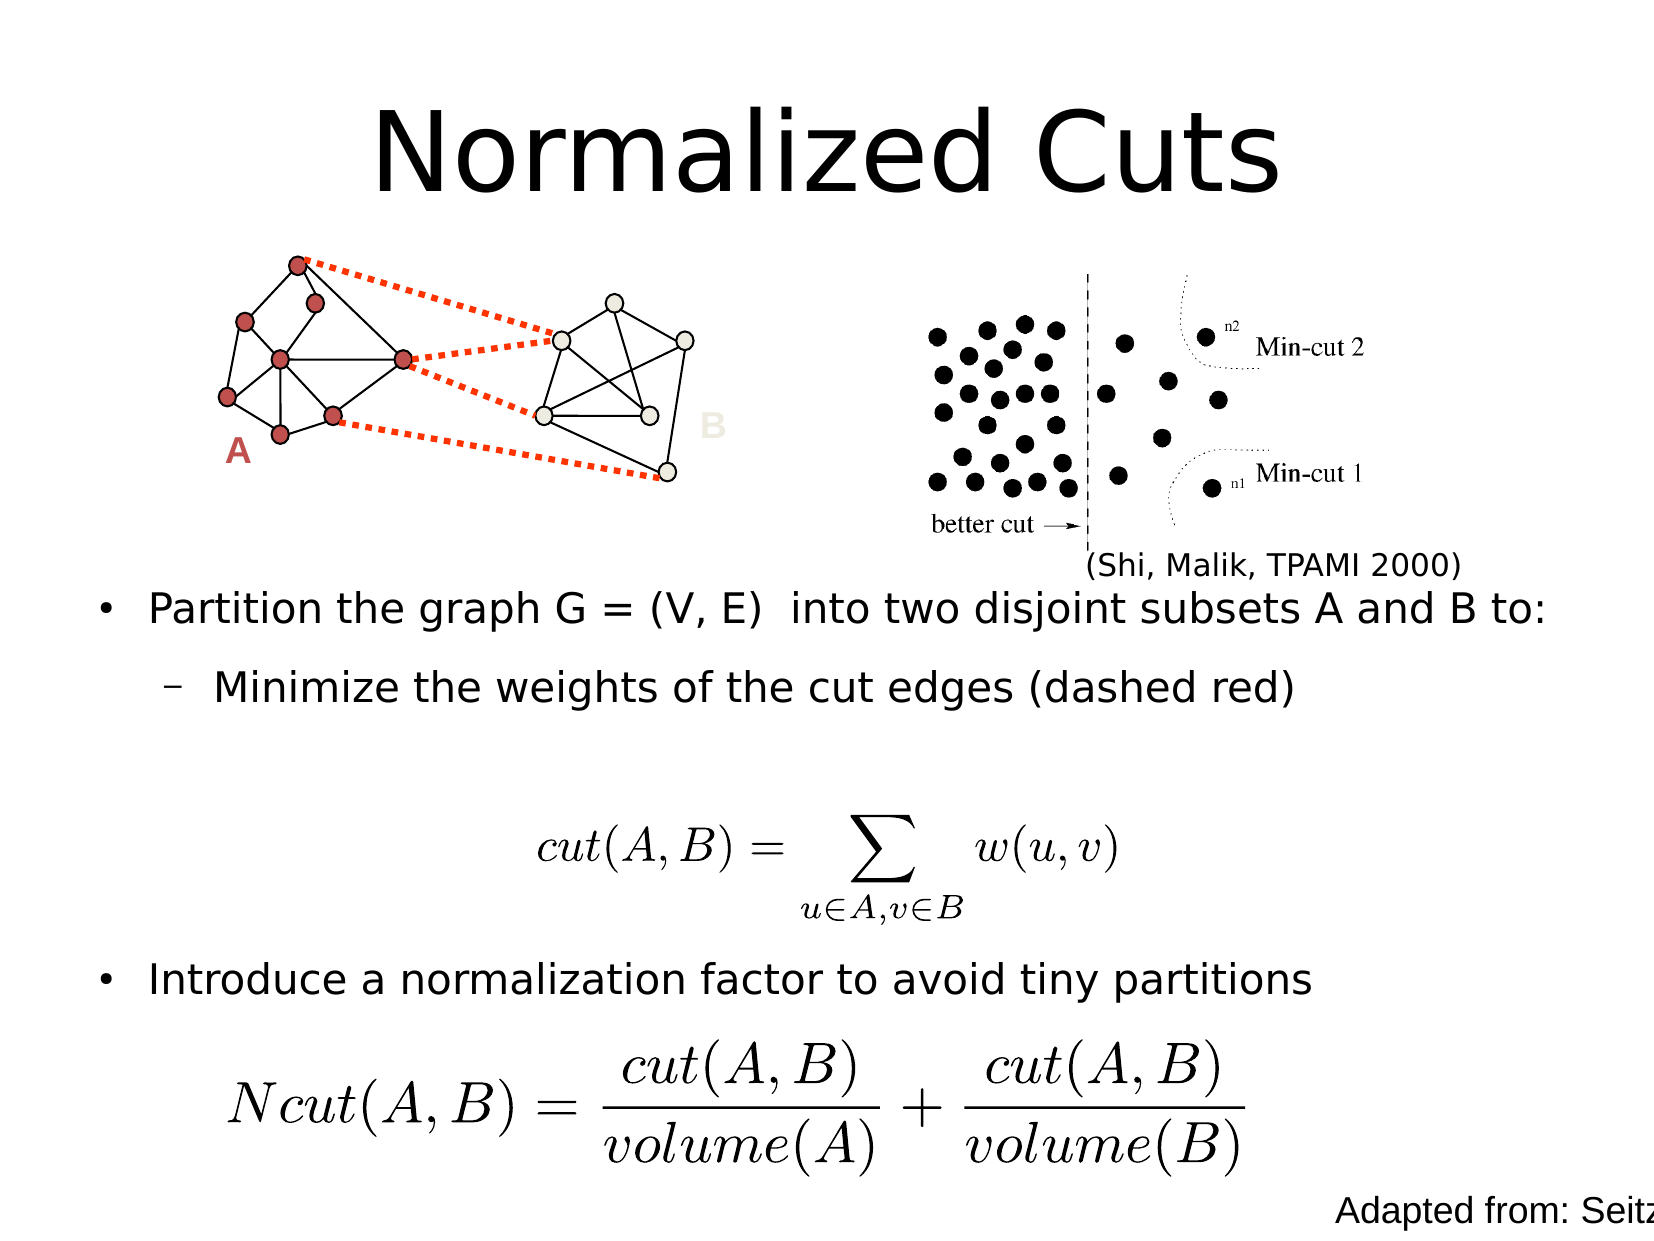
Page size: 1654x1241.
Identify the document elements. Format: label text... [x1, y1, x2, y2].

list Partition the graph G = (V, E) into two disjoint subsets A and B to: Minimize the weights of the cut edges (dashed red) Introduce a normalization factor to avoid tiny partitions [82, 585, 1571, 1010]
text_box [324, 406, 342, 426]
text_box [394, 350, 412, 369]
picture [900, 256, 1384, 566]
text_box [605, 293, 624, 313]
text_box A [209, 418, 269, 479]
text_box B [685, 393, 744, 454]
text_box [289, 256, 307, 276]
text_box [535, 406, 553, 426]
text_box [641, 406, 659, 426]
text_box [225, 1039, 1246, 1177]
text_box [306, 294, 325, 313]
text_box [536, 810, 1122, 925]
text_box [271, 350, 289, 369]
text_box (Shi, Malik, TPAMI 2000) [1035, 540, 1537, 594]
text_box [658, 463, 677, 482]
title Normalized Cuts [82, 49, 1571, 257]
text_box [552, 331, 571, 350]
text_box [676, 331, 694, 350]
text_box Adapted from: Seitz [1320, 1178, 1595, 1239]
text_box [236, 312, 254, 332]
text_box [218, 388, 236, 407]
text_box [271, 425, 289, 444]
